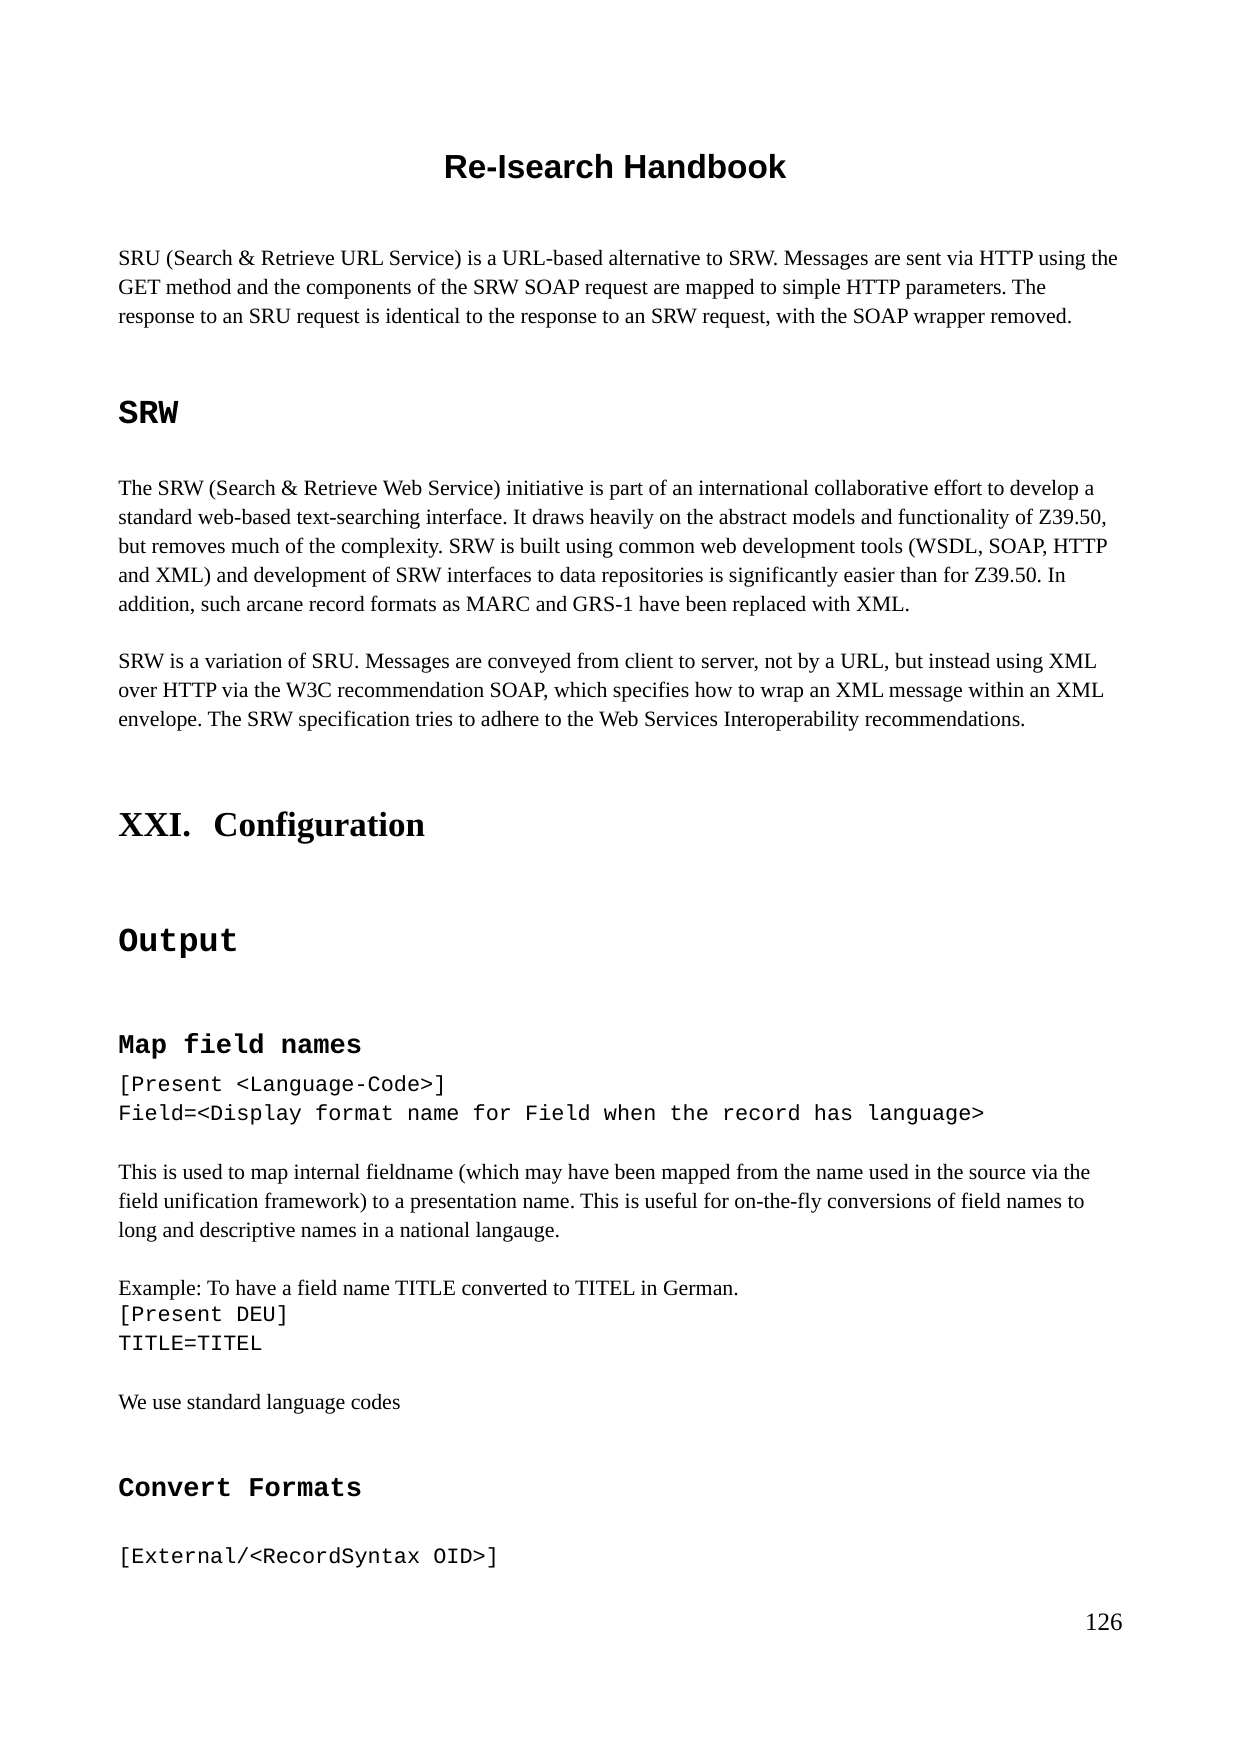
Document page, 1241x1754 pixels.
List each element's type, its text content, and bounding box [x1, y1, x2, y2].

subtitle Convert Formats [118, 1474, 1122, 1504]
text This is used to map internal fieldname (which may have been mapped from the name used in the source via the field unification framework) to a presentation name. This is useful for on-the-fly conversions of field names to long and descriptive names in a national langauge. [118, 1159, 1122, 1242]
text The SRW (Search & Retrieve Web Service) initiative is part of an international collaborative effort to develop a standard web-based text-searching interface. It draws heavily on the abstract models and functionality of Z39.50, but removes much of the complexity. SRW is built using common web development tools (WSDL, SOAP, HTTP and XML) and development of SRW interfaces to data repositories is significantly easier than for Z39.50. In addition, such arcane record formats as MARC and GRS-1 have been replaced with XML. [118, 475, 1122, 616]
text Field=<Display format name for Field when the record has language> [118, 1102, 1122, 1127]
text SRW is a variation of SRU. Messages are conveyed from client to server, not by a URL, but instead using XML over HTTP via the W3C recommendation SOAP, which specifies how to wrap an XML message within an XML envelope. The SRW specification tries to adhere to the Web Services Interoperability recommendations. [118, 648, 1122, 732]
subtitle SRW [118, 396, 1122, 434]
text We use standard language codes [118, 1389, 1122, 1414]
text [Present <Language-Code>] [118, 1074, 1122, 1098]
subtitle Configuration [118, 804, 1122, 847]
subtitle Map field names [118, 1030, 1122, 1061]
text Example: To have a field name TITLE converted to TITEL in German. [118, 1274, 1122, 1300]
subtitle Output [118, 924, 1122, 962]
text [External/<RecordSyntax OID>] [118, 1546, 1122, 1570]
text [Present DEU] [118, 1303, 1122, 1328]
text TITLE=TITEL [118, 1332, 1122, 1357]
text SRU (Search & Retrieve URL Service) is a URL-based alternative to SRW. Messages are sent via HTTP using the GET method and the components of the SRW SOAP request are mapped to simple HTTP parameters. The response to an SRU request is identical to the response to an SRW request, with the SOAP wrapper removed. [118, 245, 1122, 328]
